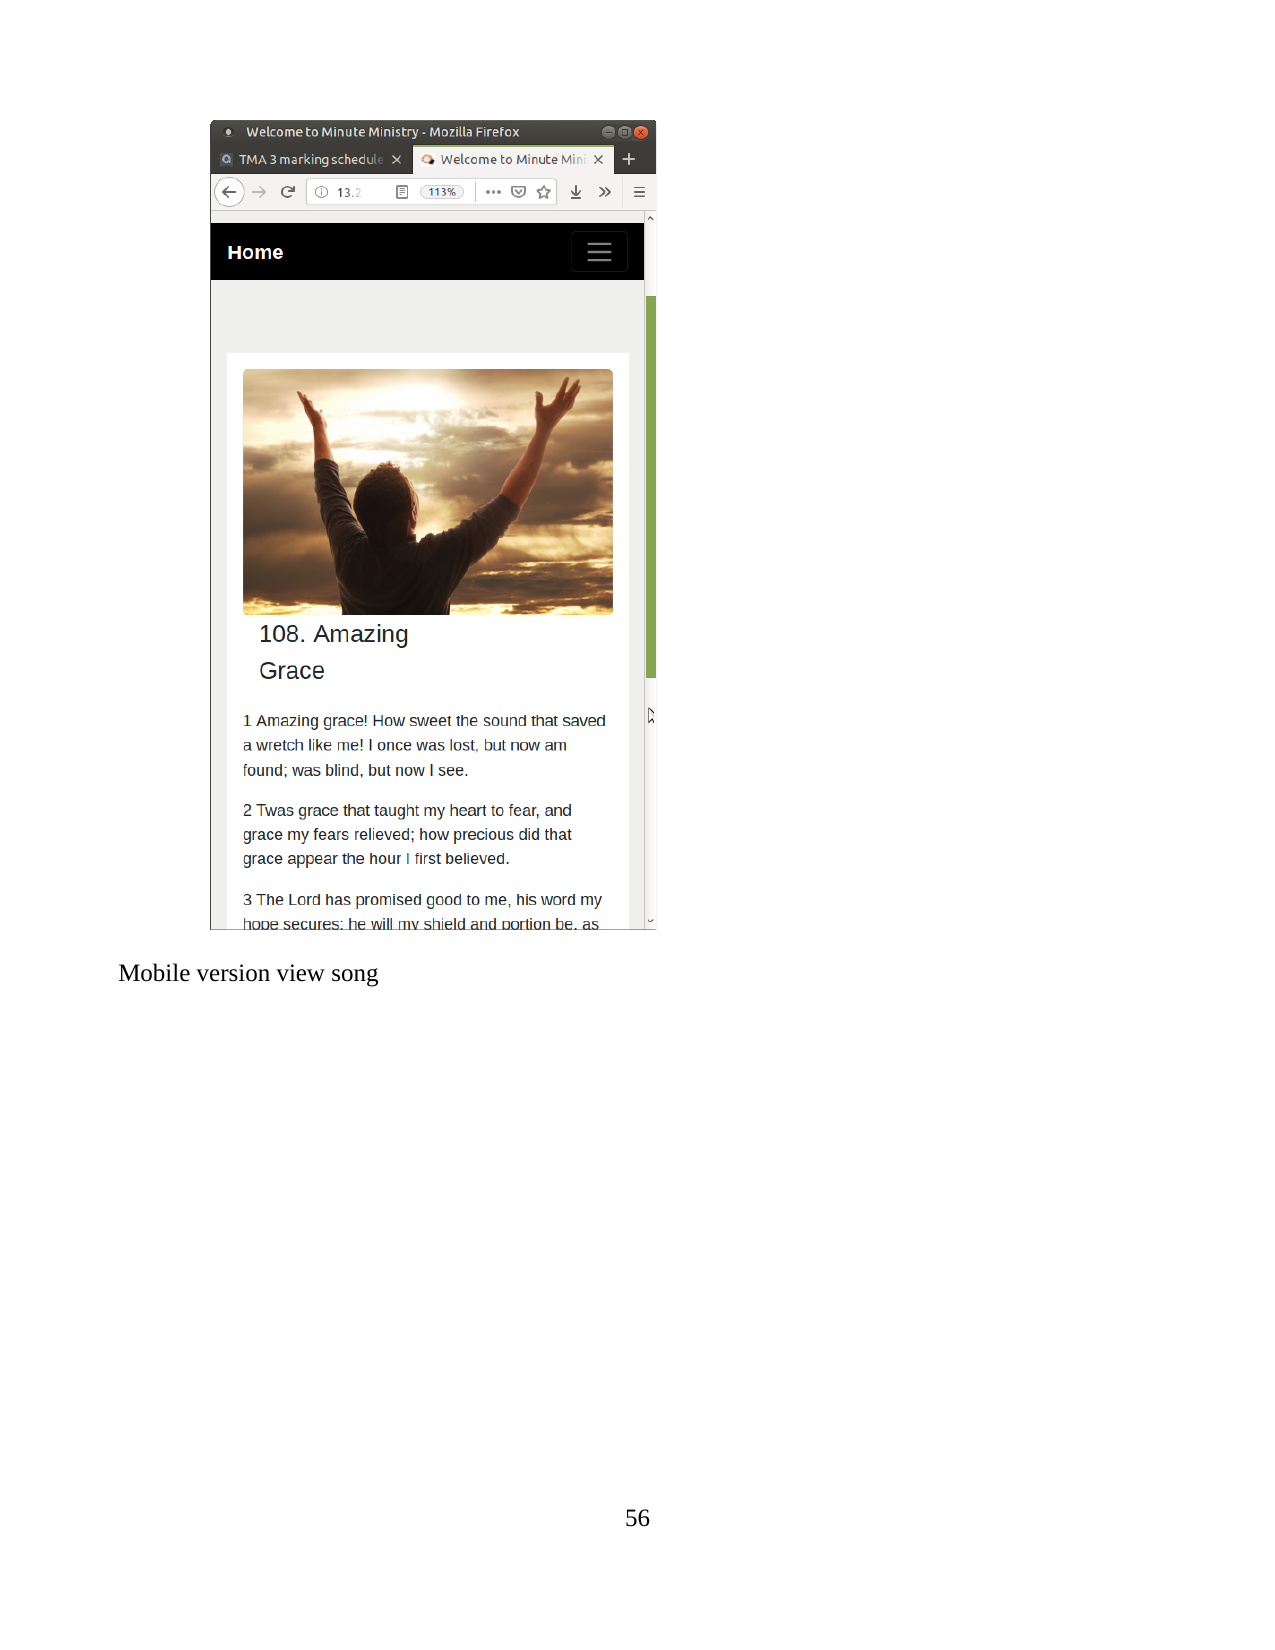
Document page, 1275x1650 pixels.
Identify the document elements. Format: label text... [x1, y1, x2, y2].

text Mobile version view song [118, 958, 1157, 987]
picture [210, 120, 657, 930]
